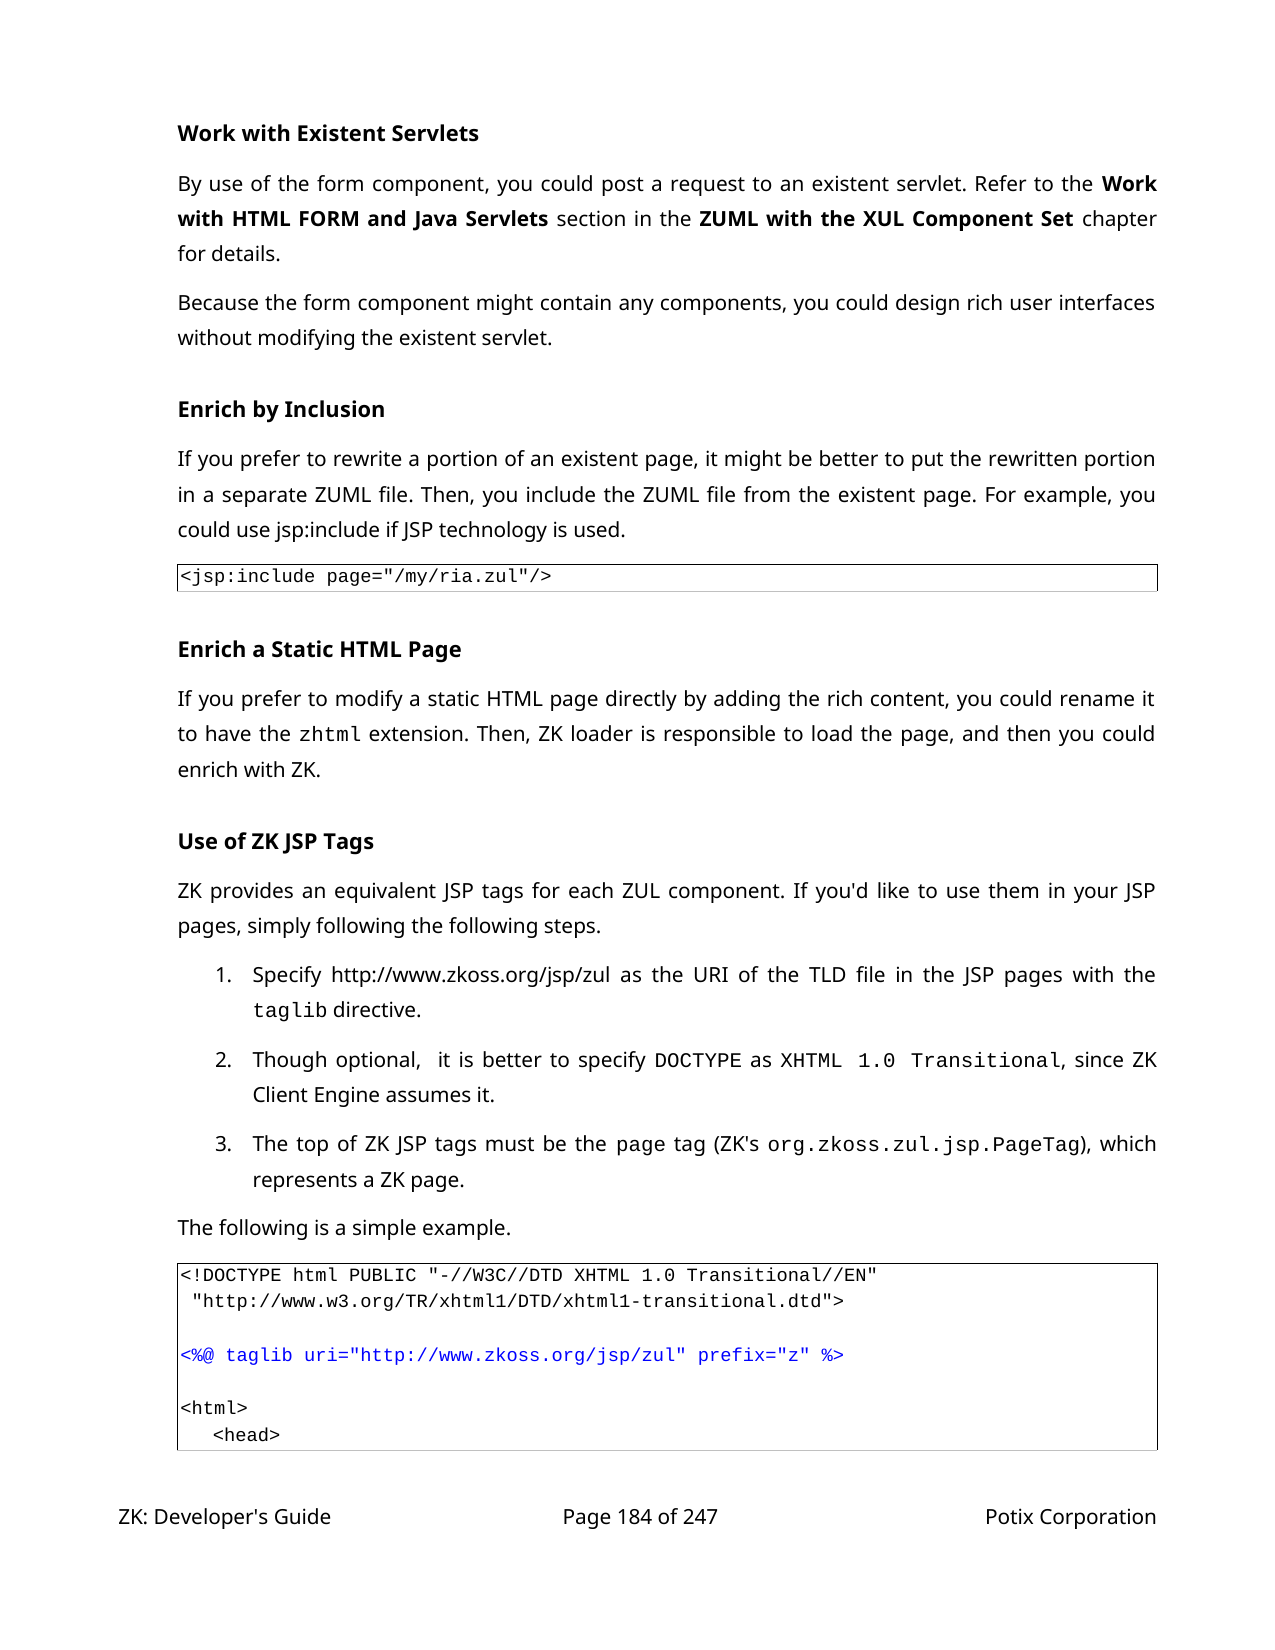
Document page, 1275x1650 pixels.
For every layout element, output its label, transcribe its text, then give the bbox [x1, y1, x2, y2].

list Though optional, it is better to specify DOCTYPE as XHTML 1.0 Transitional, since ZK Client Engine assumes it. [215, 1045, 1157, 1108]
subtitle Enrich a Static HTML Page [177, 634, 1157, 664]
text <%@ taglib uri="http://www.zkoss.org/jsp/zul" prefix="z" %> <html> <head> [178, 1343, 1157, 1450]
text If you prefer to modify a static HTML page directly by adding the rich content, you could rename it to have the zhtml extension. Then, ZK loader is responsible to load the page, and then you could enrich with ZK. [177, 684, 1157, 783]
text The following is a simple example. [177, 1213, 1157, 1242]
list Specify http://www.zkoss.org/jsp/zul as the URI of the TLD file in the JSP pages with the taglib directive. [215, 960, 1157, 1024]
text <jsp:include page="/my/ria.zul"/> [178, 565, 1157, 591]
text ZK provides an equivalent JSP tags for each ZUL component. If you'd like to use them in your JSP pages, simply following the following steps. [177, 876, 1157, 940]
list The top of ZK JSP tags must be the page tag (ZK's org.zkoss.zul.jsp.PageTag), which represents a ZK page. [215, 1129, 1157, 1193]
text By use of the form component, you could post a request to an existent servlet. Refer to the Work with HTML FORM and Java Servlets section in the ZUML with the XUL Component Set chapter for details. [177, 169, 1157, 267]
subtitle Use of ZK JSP Tags [177, 826, 1157, 856]
text If you prefer to rewrite a portion of an existent page, it might be better to put the rewritten portion in a separate ZUML file. Then, you include the ZUML file from the existent page. For example, you could use jsp:include if JSP technology is used. [177, 444, 1157, 543]
subtitle Enrich by Inclusion [177, 394, 1157, 424]
text <!DOCTYPE html PUBLIC "-//W3C//DTD XHTML 1.0 Transitional//EN" "http://www.w3.org/TR/xhtml1/DTD/xhtml1-transitional.dtd"> [178, 1264, 1157, 1340]
text Because the form component might contain any components, you could design rich user interfaces without modifying the existent servlet. [177, 288, 1157, 351]
subtitle Work with Existent Servlets [177, 118, 1157, 148]
